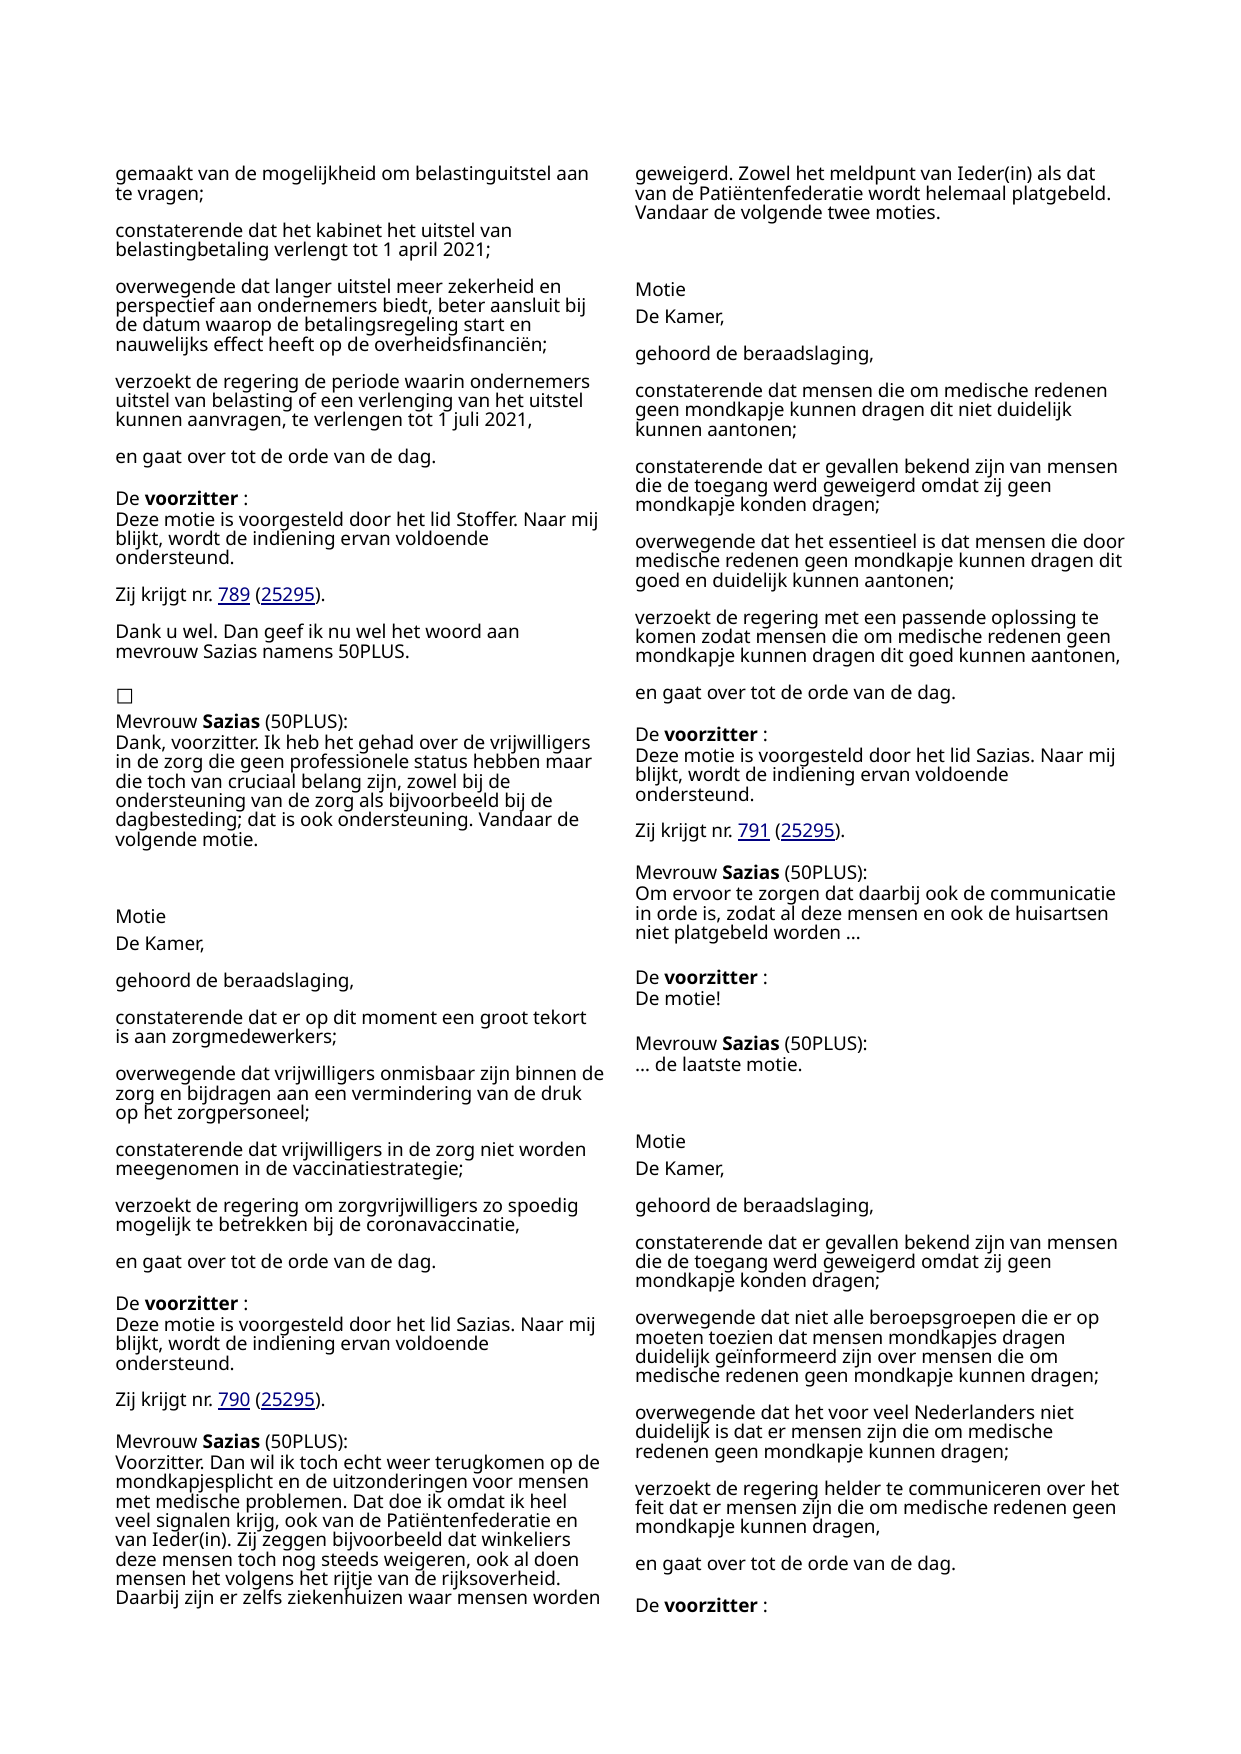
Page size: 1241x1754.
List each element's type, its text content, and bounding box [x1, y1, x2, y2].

text Deze motie is voorgesteld door het lid Stoffer. Naar mij blijkt, wordt de indiening ervan voldoende ondersteund. [115, 511, 605, 569]
text De motie! [635, 990, 1125, 1009]
text gehoord de beraadslaging, [635, 345, 1125, 364]
text Om ervoor te zorgen dat daarbij ook de communicatie in orde is, zodat al deze mensen en ook de huisartsen niet platgebeld worden … [635, 885, 1125, 943]
text Zij krijgt nr. 791 (25295). [635, 822, 1125, 842]
text constaterende dat er op dit moment een groot tekort is aan zorgmedewerkers; [115, 1009, 605, 1047]
text en gaat over tot de orde van de dag. [635, 684, 1125, 703]
text en gaat over tot de orde van de dag. [635, 1555, 1125, 1574]
text Dank, voorzitter. Ik heb het gehad over de vrijwilligers in de zorg die geen professionele status hebben maar die toch van cruciaal belang zijn, zowel bij de ondersteuning van de zorg als bijvoorbeeld bij de dagbesteding; dat is ook ondersteuning. Vandaar de volgende motie. [115, 734, 605, 850]
text overwegende dat het essentieel is dat mensen die door medische redenen geen mondkapje kunnen dragen dit goed en duidelijk kunnen aantonen; [635, 533, 1125, 591]
text verzoekt de regering met een passende oplossing te komen zodat mensen die om medische redenen geen mondkapje kunnen dragen dit goed kunnen aantonen, [635, 609, 1125, 667]
text overwegende dat langer uitstel meer zekerheid en perspectief aan ondernemers biedt, beter aansluit bij de datum waarop de betalingsregeling start en nauwelijks effect heeft op de overheidsfinanciën; [115, 278, 605, 355]
text verzoekt de regering de periode waarin ondernemers uitstel van belasting of een verlenging van het uitstel kunnen aanvragen, te verlengen tot 1 juli 2021, [115, 373, 605, 430]
text ⬜ [115, 683, 605, 708]
text overwegende dat het voor veel Nederlanders niet duidelijk is dat er mensen zijn die om medische redenen geen mondkapje kunnen dragen; [635, 1404, 1125, 1462]
text De voorzitter : [115, 1290, 605, 1316]
text Mevrouw Sazias (50PLUS): [635, 859, 1125, 885]
text verzoekt de regering om zorgvrijwilligers zo spoedig mogelijk te betrekken bij de coronavaccinatie, [115, 1197, 605, 1236]
text De voorzitter : [635, 721, 1125, 747]
text Motie [115, 903, 605, 929]
text Deze motie is voorgesteld door het lid Sazias. Naar mij blijkt, wordt de indiening ervan voldoende ondersteund. [635, 747, 1125, 805]
text overwegende dat vrijwilligers onmisbaar zijn binnen de zorg en bijdragen aan een vermindering van de druk op het zorgpersoneel; [115, 1065, 605, 1123]
text Zij krijgt nr. 789 (25295). [115, 586, 605, 606]
text Zij krijgt nr. 790 (25295). [115, 1391, 605, 1411]
text constaterende dat er gevallen bekend zijn van mensen die de toegang werd geweigerd omdat zij geen mondkapje konden dragen; [635, 458, 1125, 516]
text De voorzitter : [635, 964, 1125, 990]
text constaterende dat vrijwilligers in de zorg niet worden meegenomen in de vaccinatiestrategie; [115, 1141, 605, 1179]
text Deze motie is voorgesteld door het lid Sazias. Naar mij blijkt, wordt de indiening ervan voldoende ondersteund. [115, 1316, 605, 1374]
text verzoekt de regering helder te communiceren over het feit dat er mensen zijn die om medische redenen geen mondkapje kunnen dragen, [635, 1480, 1125, 1537]
text gemaakt van de mogelijkheid om belastinguitstel aan te vragen; [115, 165, 605, 204]
text Mevrouw Sazias (50PLUS): [115, 1428, 605, 1454]
text Motie [635, 1128, 1125, 1154]
text Motie [635, 277, 1125, 302]
text overwegende dat niet alle beroepsgroepen die er op moeten toezien dat mensen mondkapjes dragen duidelijk geïnformeerd zijn over mensen die om medische redenen geen mondkapje kunnen dragen; [635, 1309, 1125, 1386]
text gehoord de beraadslaging, [635, 1197, 1125, 1216]
text constaterende dat mensen die om medische redenen geen mondkapje kunnen dragen dit niet duidelijk kunnen aantonen; [635, 382, 1125, 440]
text De Kamer, [635, 1160, 1125, 1179]
text De Kamer, [635, 308, 1125, 327]
text en gaat over tot de orde van de dag. [115, 448, 605, 467]
text gehoord de beraadslaging, [115, 972, 605, 991]
text Dank u wel. Dan geef ik nu wel het woord aan mevrouw Sazias namens 50PLUS. [115, 623, 605, 662]
text De voorzitter : [635, 1592, 1125, 1618]
text constaterende dat het kabinet het uitstel van belastingbetaling verlengt tot 1 april 2021; [115, 222, 605, 260]
text Mevrouw Sazias (50PLUS): [635, 1030, 1125, 1056]
text … de laatste motie. [635, 1056, 1125, 1075]
text Voorzitter. Dan wil ik toch echt weer terugkomen op de mondkapjesplicht en de uitzonderingen voor mensen met medische problemen. Dat doe ik omdat ik heel veel signalen krijg, ook van de Patiëntenfederatie en van Ieder(in). Zij zeggen bijvoorbeeld dat winkeliers deze mensen toch nog steeds weigeren, ook al doen mensen het volgens het rijtje van de rijksoverheid. Daarbij zijn er zelfs ziekenhuizen waar mensen worden [115, 1454, 605, 1608]
text Mevrouw Sazias (50PLUS): [115, 708, 605, 734]
text De voorzitter : [115, 485, 605, 511]
text constaterende dat er gevallen bekend zijn van mensen die de toegang werd geweigerd omdat zij geen mondkapje konden dragen; [635, 1234, 1125, 1292]
text en gaat over tot de orde van de dag. [115, 1253, 605, 1272]
text De Kamer, [115, 935, 605, 954]
text geweigerd. Zowel het meldpunt van Ieder(in) als dat van de Patiëntenfederatie wordt helemaal platgebeld. Vandaar de volgende twee moties. [635, 165, 1125, 223]
